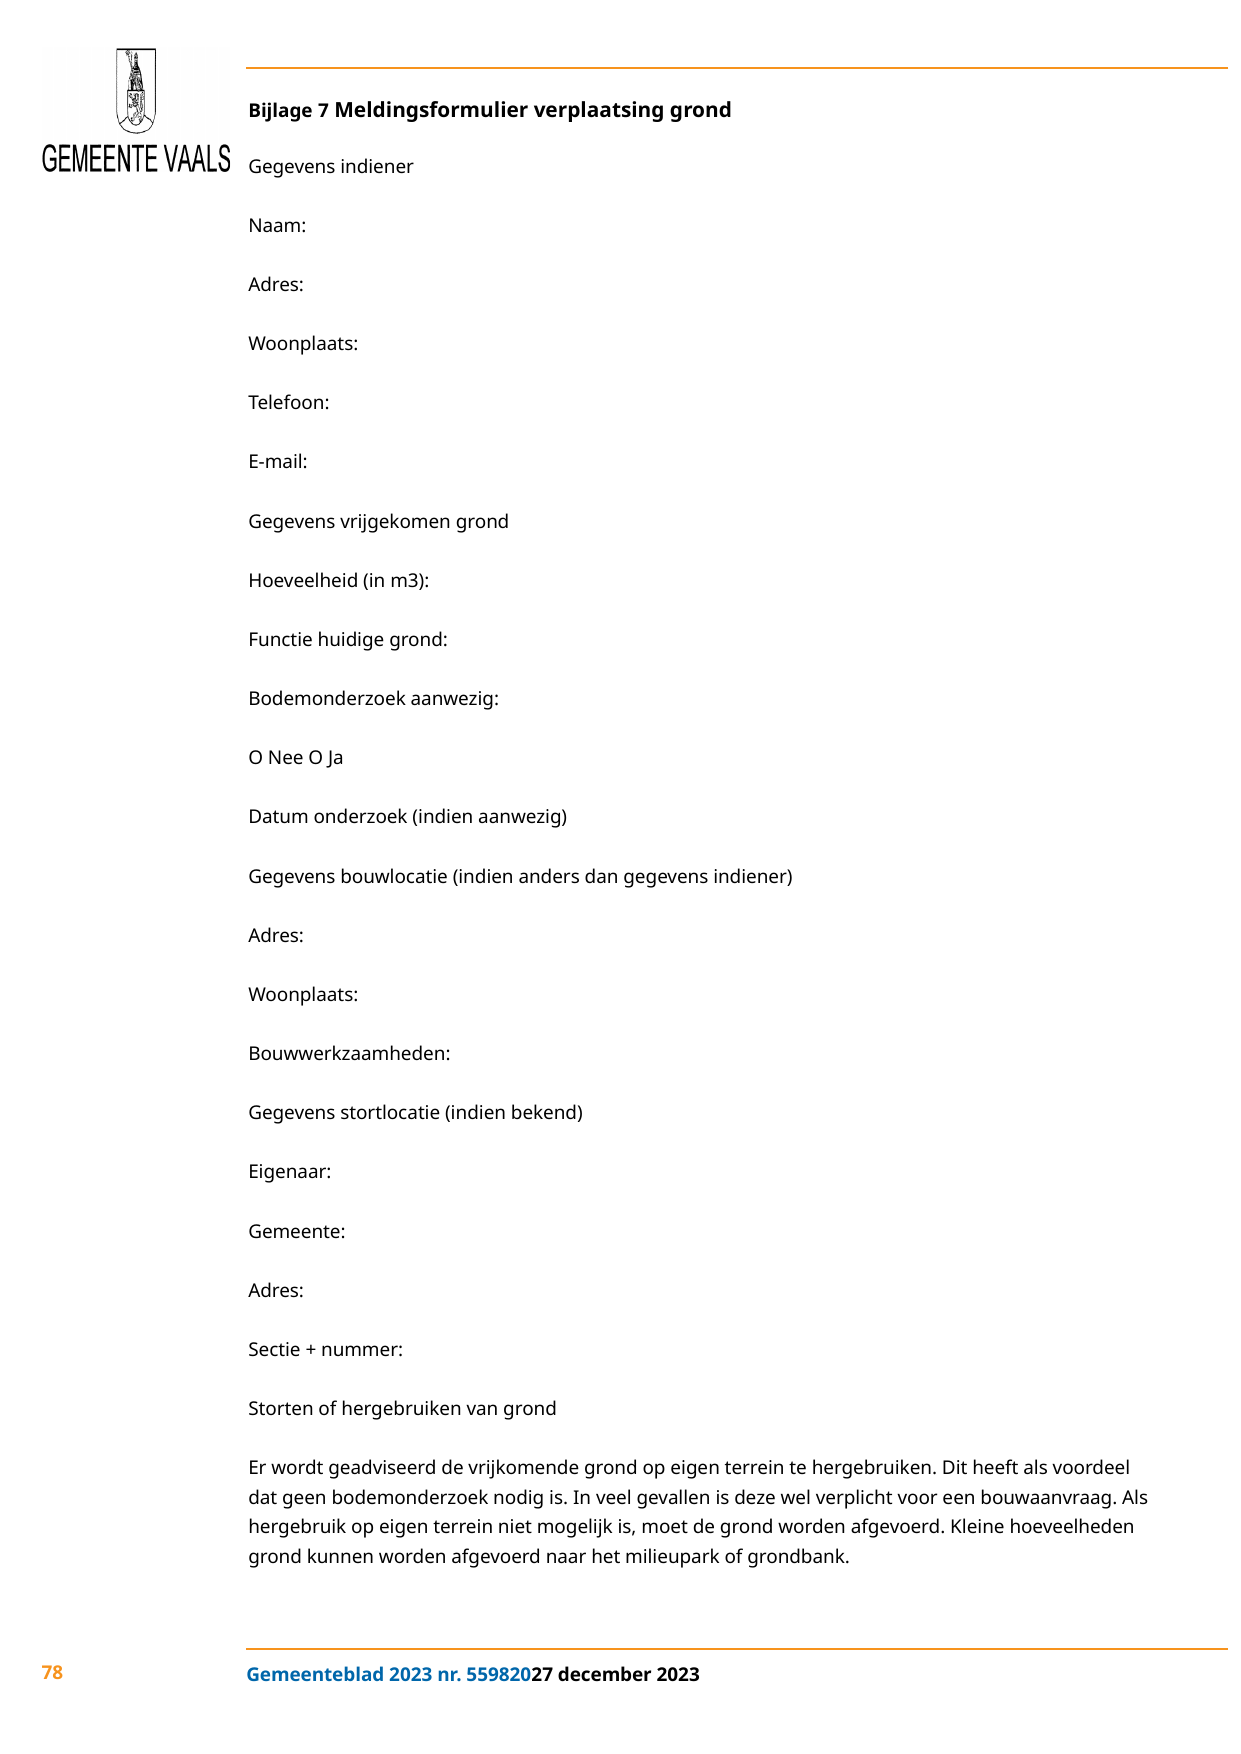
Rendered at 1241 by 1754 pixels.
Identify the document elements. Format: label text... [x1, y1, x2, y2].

text Telefoon: [248, 389, 1152, 415]
text Woonplaats: [248, 330, 1152, 356]
text Datum onderzoek (indien aanwezig) [248, 804, 1152, 829]
text Eigenaar: [248, 1159, 1152, 1184]
text Bijlage 7 Meldingsformulier verplaatsing grond [248, 95, 1152, 123]
text Adres: [248, 1277, 1152, 1303]
text Gemeente: [248, 1218, 1152, 1244]
text Gegevens indiener [248, 153, 1152, 179]
text E-mail: [248, 449, 1152, 474]
text Bouwwerkzaamheden: [248, 1040, 1152, 1066]
text Gegevens bouwlocatie (indien anders dan gegevens indiener) [248, 863, 1152, 889]
text Bodemonderzoek aanwezig: [248, 685, 1152, 711]
text Naam: [248, 212, 1152, 238]
text Storten of hergebruiken van grond [248, 1395, 1152, 1421]
text Functie huidige grond: [248, 626, 1152, 652]
text Woonplaats: [248, 981, 1152, 1007]
text Adres: [248, 271, 1152, 297]
text Adres: [248, 922, 1152, 948]
text Sectie + nummer: [248, 1336, 1152, 1362]
text Gegevens stortlocatie (indien bekend) [248, 1099, 1152, 1125]
text O Nee O Ja [248, 744, 1152, 770]
text Er wordt geadviseerd de vrijkomende grond op eigen terrein te hergebruiken. Dit heeft als voordeel dat geen bodemonderzoek nodig is. In veel gevallen is deze wel verplicht voor een bouwaanvraag. Als hergebruik op eigen terrein niet mogelijk is, moet de grond worden afgevoerd. Kleine hoeveelheden grond kunnen worden afgevoerd naar het milieupark of grondbank. [248, 1454, 1152, 1569]
text Gegevens vrijgekomen grond [248, 508, 1152, 534]
picture [41, 47, 231, 172]
text Hoeveelheid (in m3): [248, 567, 1152, 593]
